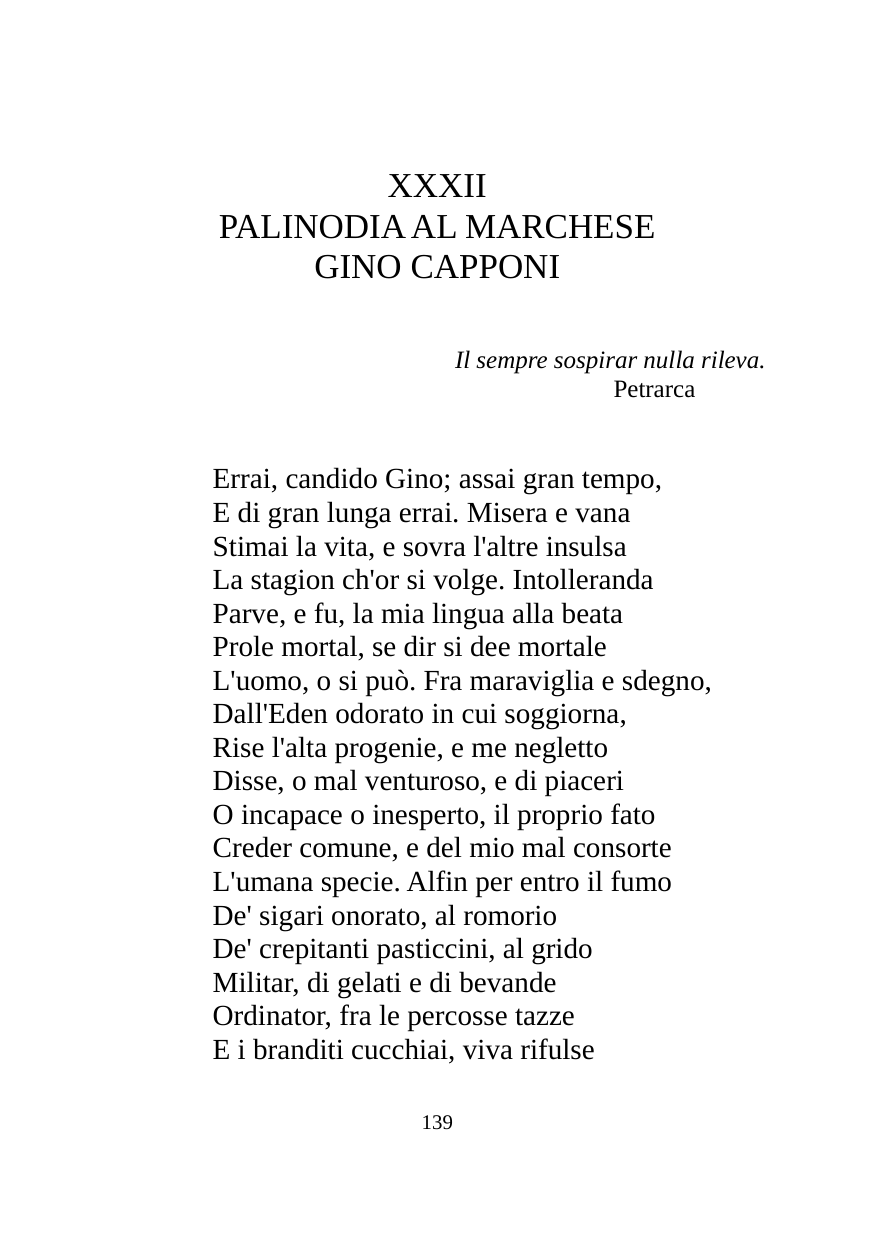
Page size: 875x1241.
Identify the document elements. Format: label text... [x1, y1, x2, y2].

text Creder comune, e del mio mal consorte [183, 831, 768, 864]
text L'umana specie. Alfin per entro il fumo [183, 864, 768, 898]
text L'uomo, o si può. Fra maraviglia e sdegno, [183, 663, 768, 696]
text E i branditi cucchiai, viva rifulse [183, 1032, 768, 1065]
text La stagion ch'or si volge. Intolleranda [183, 562, 768, 596]
text Rise l'alta progenie, e me negletto [183, 730, 768, 763]
text Prole mortal, se dir si dee mortale [183, 629, 768, 663]
text Parve, e fu, la mia lingua alla beata [183, 596, 768, 629]
text Errai, candido Gino; assai gran tempo, [183, 462, 768, 495]
text De' crepitanti pasticcini, al grido [183, 931, 768, 965]
text De' sigari onorato, al romorio [183, 898, 768, 931]
text E di gran lunga errai. Misera e vana [183, 495, 768, 529]
text Petrarca [183, 374, 695, 402]
text Ordinator, fra le percosse tazze [183, 998, 768, 1032]
text Il sempre sospirar nulla rileva. [183, 345, 768, 374]
subtitle XXXII PALINODIA AL MARCHESE GINO CAPPONI [195, 165, 679, 286]
text Disse, o mal venturoso, e di piaceri [183, 763, 768, 797]
text Dall'Eden odorato in cui soggiorna, [183, 696, 768, 730]
text Militar, di gelati e di bevande [183, 965, 768, 998]
text Stimai la vita, e sovra l'altre insulsa [183, 529, 768, 562]
text O incapace o inesperto, il proprio fato [183, 797, 768, 831]
